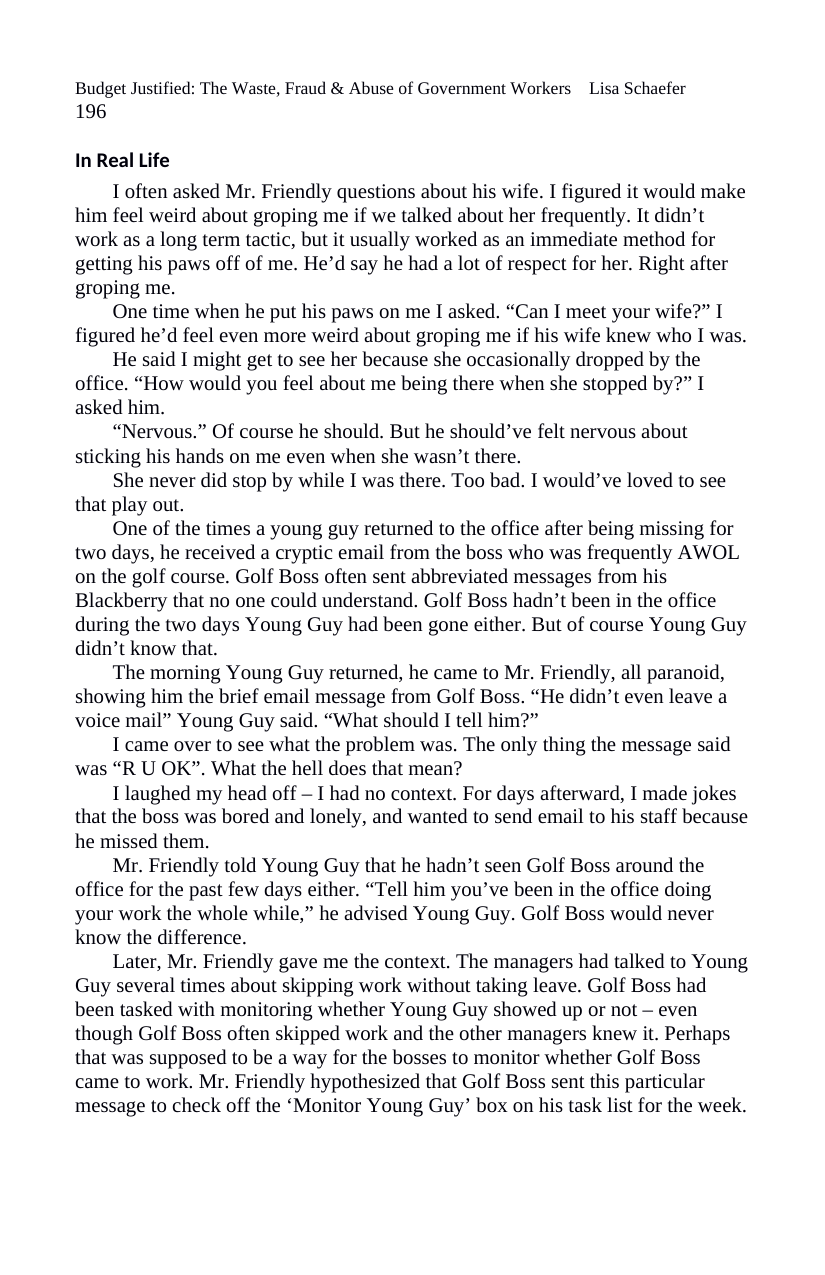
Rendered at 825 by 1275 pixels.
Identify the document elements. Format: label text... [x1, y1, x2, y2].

text I often asked Mr. Friendly questions about his wife. I figured it would make him feel weird about groping me if we talked about her frequently. It didn’t work as a long term tactic, but it usually worked as an immediate method for getting his paws off of me. He’d say he had a lot of respect for her. Right after groping me. [75, 179, 750, 299]
text “Nervous.” Of course he should. But he should’ve felt nervous about sticking his hands on me even when she wasn’t there. [75, 419, 750, 468]
text Later, Mr. Friendly gave me the context. The managers had talked to Young Guy several times about skipping work without taking leave. Golf Boss had been tasked with monitoring whether Young Guy showed up or not – even though Golf Boss often skipped work and the other managers knew it. Perhaps that was supposed to be a way for the bosses to monitor whether Golf Boss came to work. Mr. Friendly hypothesized that Golf Boss sent this particular message to check off the ‘Monitor Young Guy’ box on his task list for the week. [75, 949, 750, 1117]
text I came over to see what the problem was. The only thing the message said was “R U OK”. What the hell does that mean? [75, 732, 750, 780]
text The morning Young Guy returned, he came to Mr. Friendly, all paranoid, showing him the brief email message from Golf Boss. “He didn’t even leave a voice mail” Young Guy said. “What should I tell him?” [75, 660, 750, 732]
text One time when he put his paws on me I asked. “Can I meet your wife?” I figured he’d feel even more weird about groping me if his wife knew who I was. [75, 299, 750, 347]
subtitle In Real Life [75, 147, 750, 173]
text I laughed my head off – I had no context. For days afterward, I made jokes that the boss was bored and lonely, and wanted to send email to his staff because he missed them. [75, 780, 750, 853]
text He said I might get to see her because she occasionally dropped by the office. “How would you feel about me being there when she stopped by?” I asked him. [75, 347, 750, 419]
text Mr. Friendly told Young Guy that he hadn’t seen Golf Boss around the office for the past few days either. “Tell him you’ve been in the office doing your work the whole while,” he advised Young Guy. Golf Boss would never know the difference. [75, 853, 750, 949]
text She never did stop by while I was there. Too bad. I would’ve loved to see that play out. [75, 468, 750, 516]
text One of the times a young guy returned to the office after being missing for two days, he received a cryptic email from the boss who was frequently AWOL on the golf course. Golf Boss often sent abbreviated messages from his Blackberry that no one could understand. Golf Boss hadn’t been in the office during the two days Young Guy had been gone either. But of course Young Guy didn’t know that. [75, 516, 750, 660]
